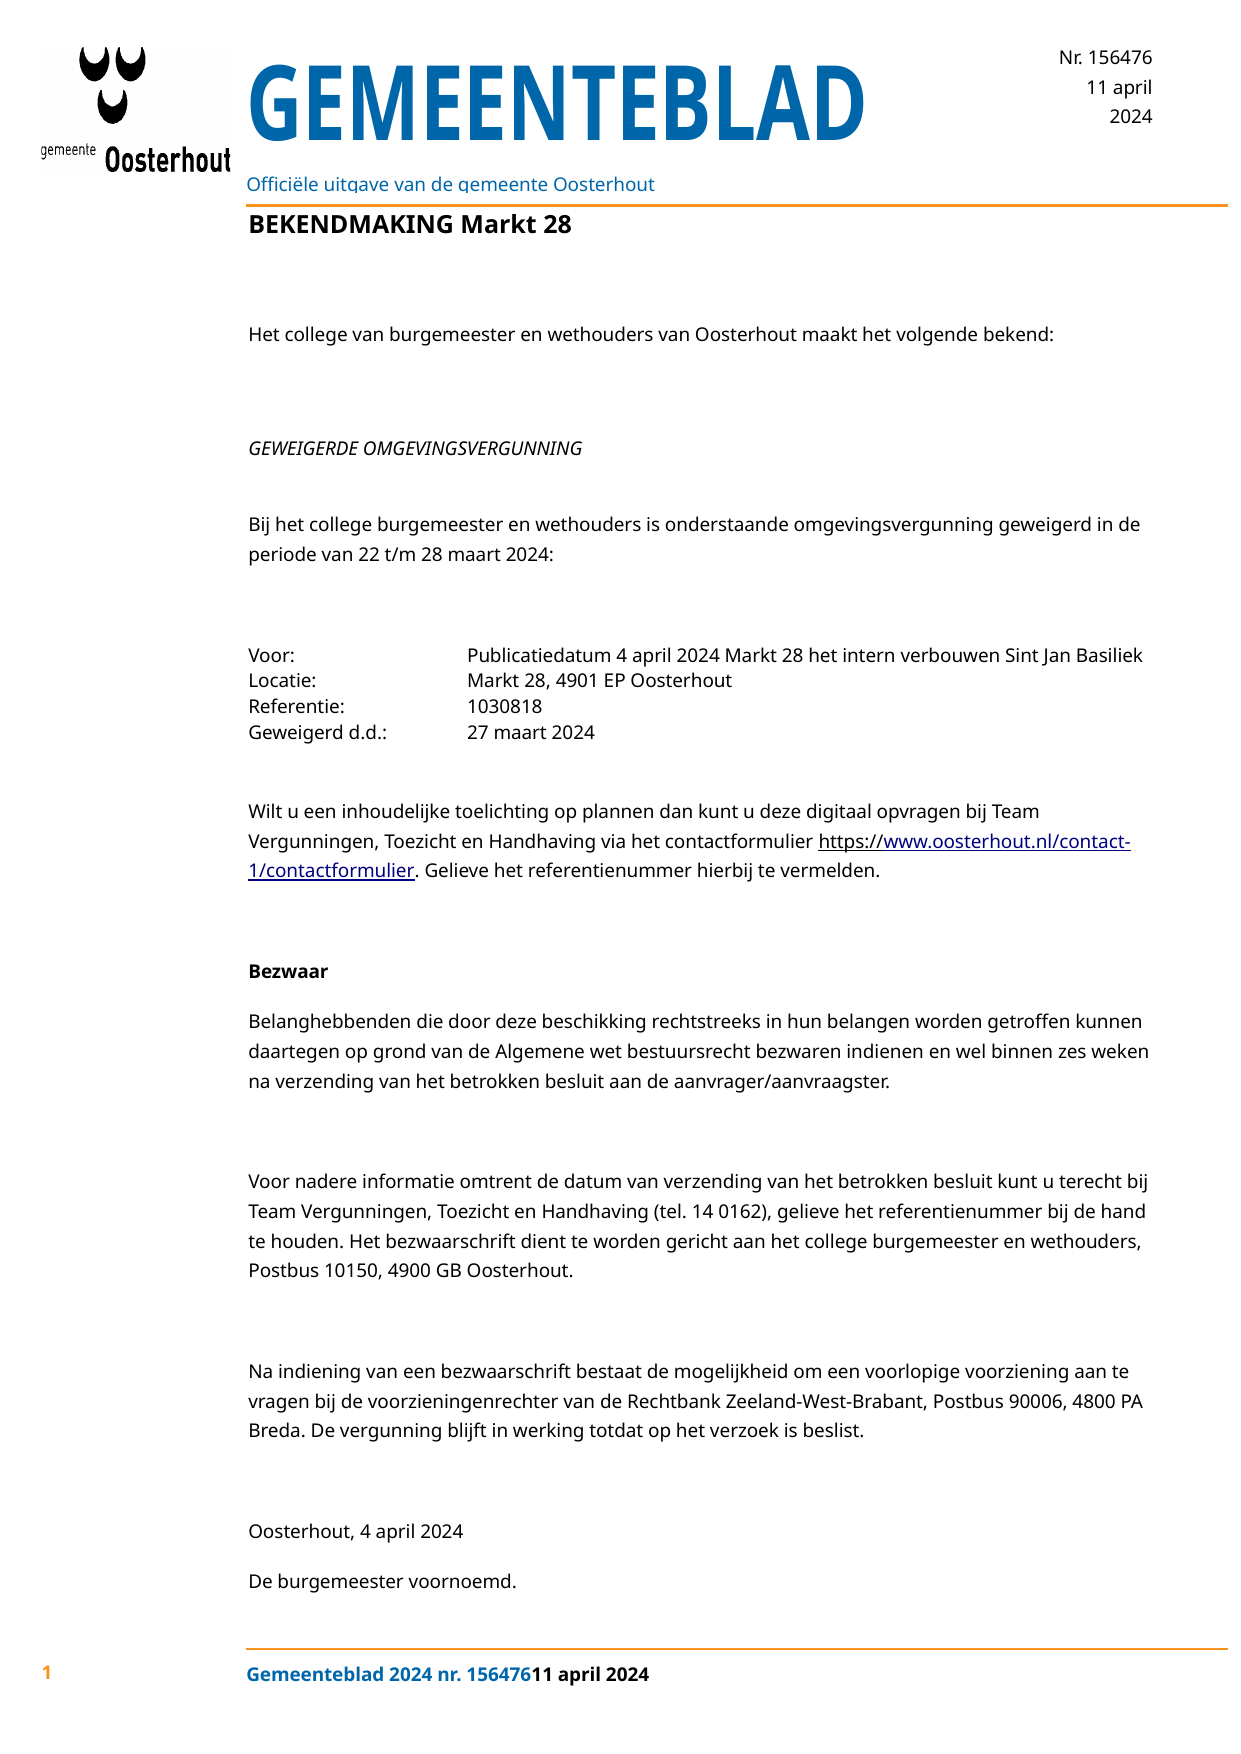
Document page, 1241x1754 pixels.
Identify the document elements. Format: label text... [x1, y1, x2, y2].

table_header Voor: [248, 642, 467, 667]
text Belanghebbenden die door deze beschikking rechtstreeks in hun belangen worden getroffen kunnen daartegen op grond van de Algemene wet bestuursrecht bezwaren indienen en wel binnen zes weken na verzending van het betrokken besluit aan de aanvrager/aanvraagster. [248, 1009, 1152, 1094]
text Wilt u een inhoudelijke toelichting op plannen dan kunt u deze digitaal opvragen bij Team Vergunningen, Toezicht en Handhaving via het contactformulier https://www.oosterhout.nl/contact-1/contactformulier. Gelieve het referentienummer hierbij te vermelden. [248, 798, 1152, 883]
table_cell 1030818 [467, 693, 1152, 719]
text Bezwaar [248, 958, 1152, 984]
text De burgemeester voornoemd. [248, 1569, 1152, 1594]
text Het college van burgemeester en wethouders van Oosterhout maakt het volgende bekend: [248, 321, 1152, 346]
table_cell Locatie: [248, 668, 467, 693]
table_header Publicatiedatum 4 april 2024 Markt 28 het intern verbouwen Sint Jan Basiliek [467, 642, 1152, 667]
table_cell Referentie: [248, 693, 467, 719]
table_cell Markt 28, 4901 EP Oosterhout [467, 668, 1152, 693]
table_cell Geweigerd d.d.: [248, 719, 467, 745]
text Bij het college burgemeester en wethouders is onderstaande omgevingsvergunning geweigerd in de periode van 22 t/m 28 maart 2024: [248, 511, 1152, 567]
text Na indiening van een bezwaarschrift bestaat de mogelijkheid om een voorlopige voorziening aan te vragen bij de voorzieningenrechter van de Rechtbank Zeeland-West-Brabant, Postbus 90006, 4800 PA Breda. De vergunning blijft in werking totdat op het verzoek is beslist. [248, 1358, 1152, 1443]
text Oosterhout, 4 april 2024 [248, 1518, 1152, 1544]
text GEWEIGERDE OMGEVINGSVERGUNNING [248, 435, 1152, 461]
text Voor nadere informatie omtrent de datum van verzending van het betrokken besluit kunt u terecht bij Team Vergunningen, Toezicht en Handhaving (tel. 14 0162), gelieve het referentienummer bij de hand te houden. Het bezwaarschrift dient te worden gericht aan het college burgemeester en wethouders, Postbus 10150, 4900 GB Oosterhout. [248, 1169, 1152, 1283]
text BEKENDMAKING Markt 28 [248, 207, 1152, 241]
table_cell 27 maart 2024 [467, 719, 1152, 745]
picture [41, 47, 231, 172]
